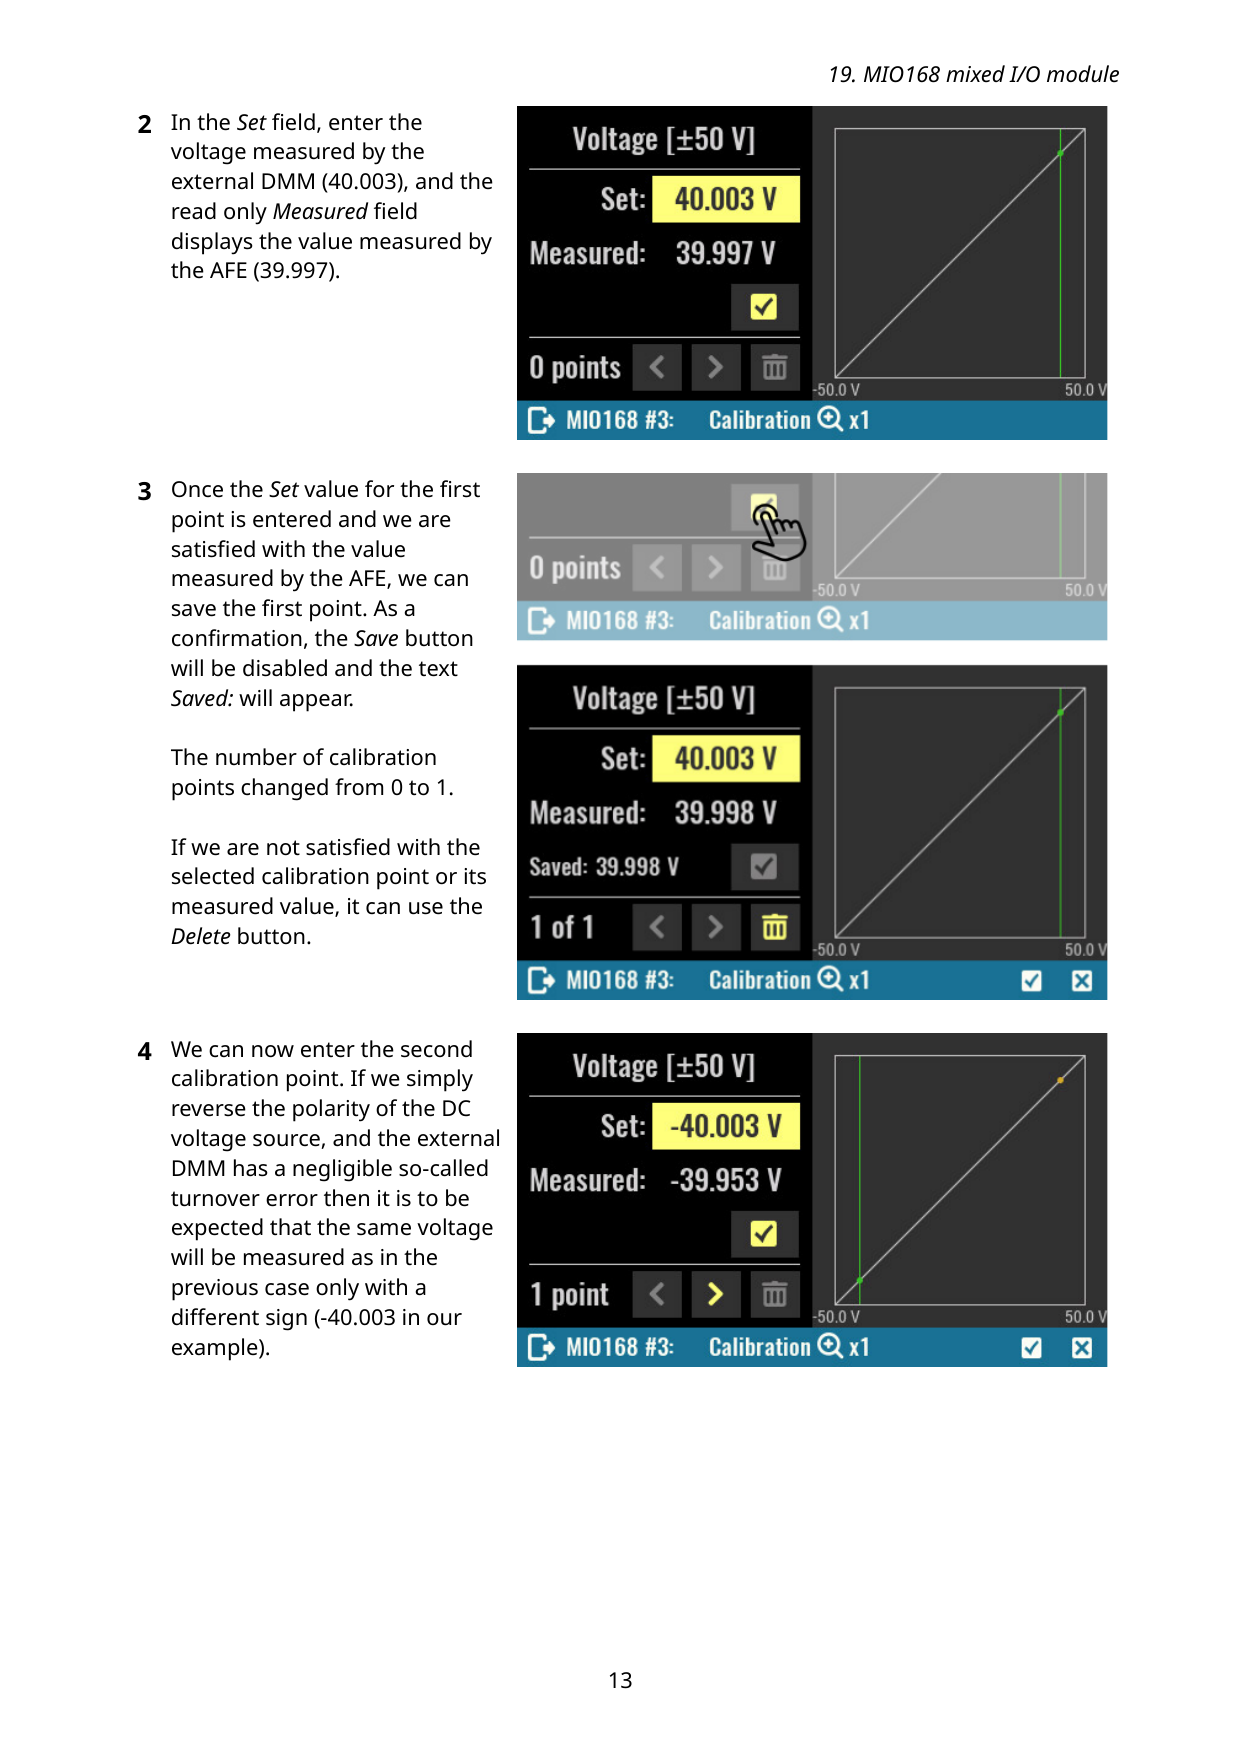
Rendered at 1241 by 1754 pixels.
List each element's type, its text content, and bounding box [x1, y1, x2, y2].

table_header [503, 474, 517, 999]
table_header In the Set field, enter the voltage measured by the external DMM (40.003), and the read only Measured field displays the value measured by the AFE (39.997). [171, 107, 503, 457]
table_header We can now enter the second calibration point. If we simply reverse the polarity of the DC voltage source, and the external DMM has a negligible so-called turnover error then it is to be expected that the same voltage will be measured as in the previous case only with a different sign (-40.003 in our example). [171, 1034, 503, 1384]
table_header [1108, 474, 1122, 999]
picture [517, 473, 1108, 1000]
picture [517, 106, 1108, 440]
table_header 3 [118, 474, 171, 1017]
table_header 4 [118, 1034, 171, 1384]
table_header [503, 1034, 1122, 1384]
table_header 2 [118, 107, 171, 457]
table_header [503, 1000, 1122, 1017]
table_header Once the Set value for the first point is entered and we are satisfied with the value measured by the AFE, we can save the first point. As a confirmation, the Save button will be disabled and the text Saved: will appear. The number of calibration points changed from 0 to 1. If we are not satisfied with the selected calibration point or its measured value, it can use the Delete button. [171, 474, 503, 1017]
table_header [503, 107, 1122, 457]
picture [517, 1033, 1108, 1367]
